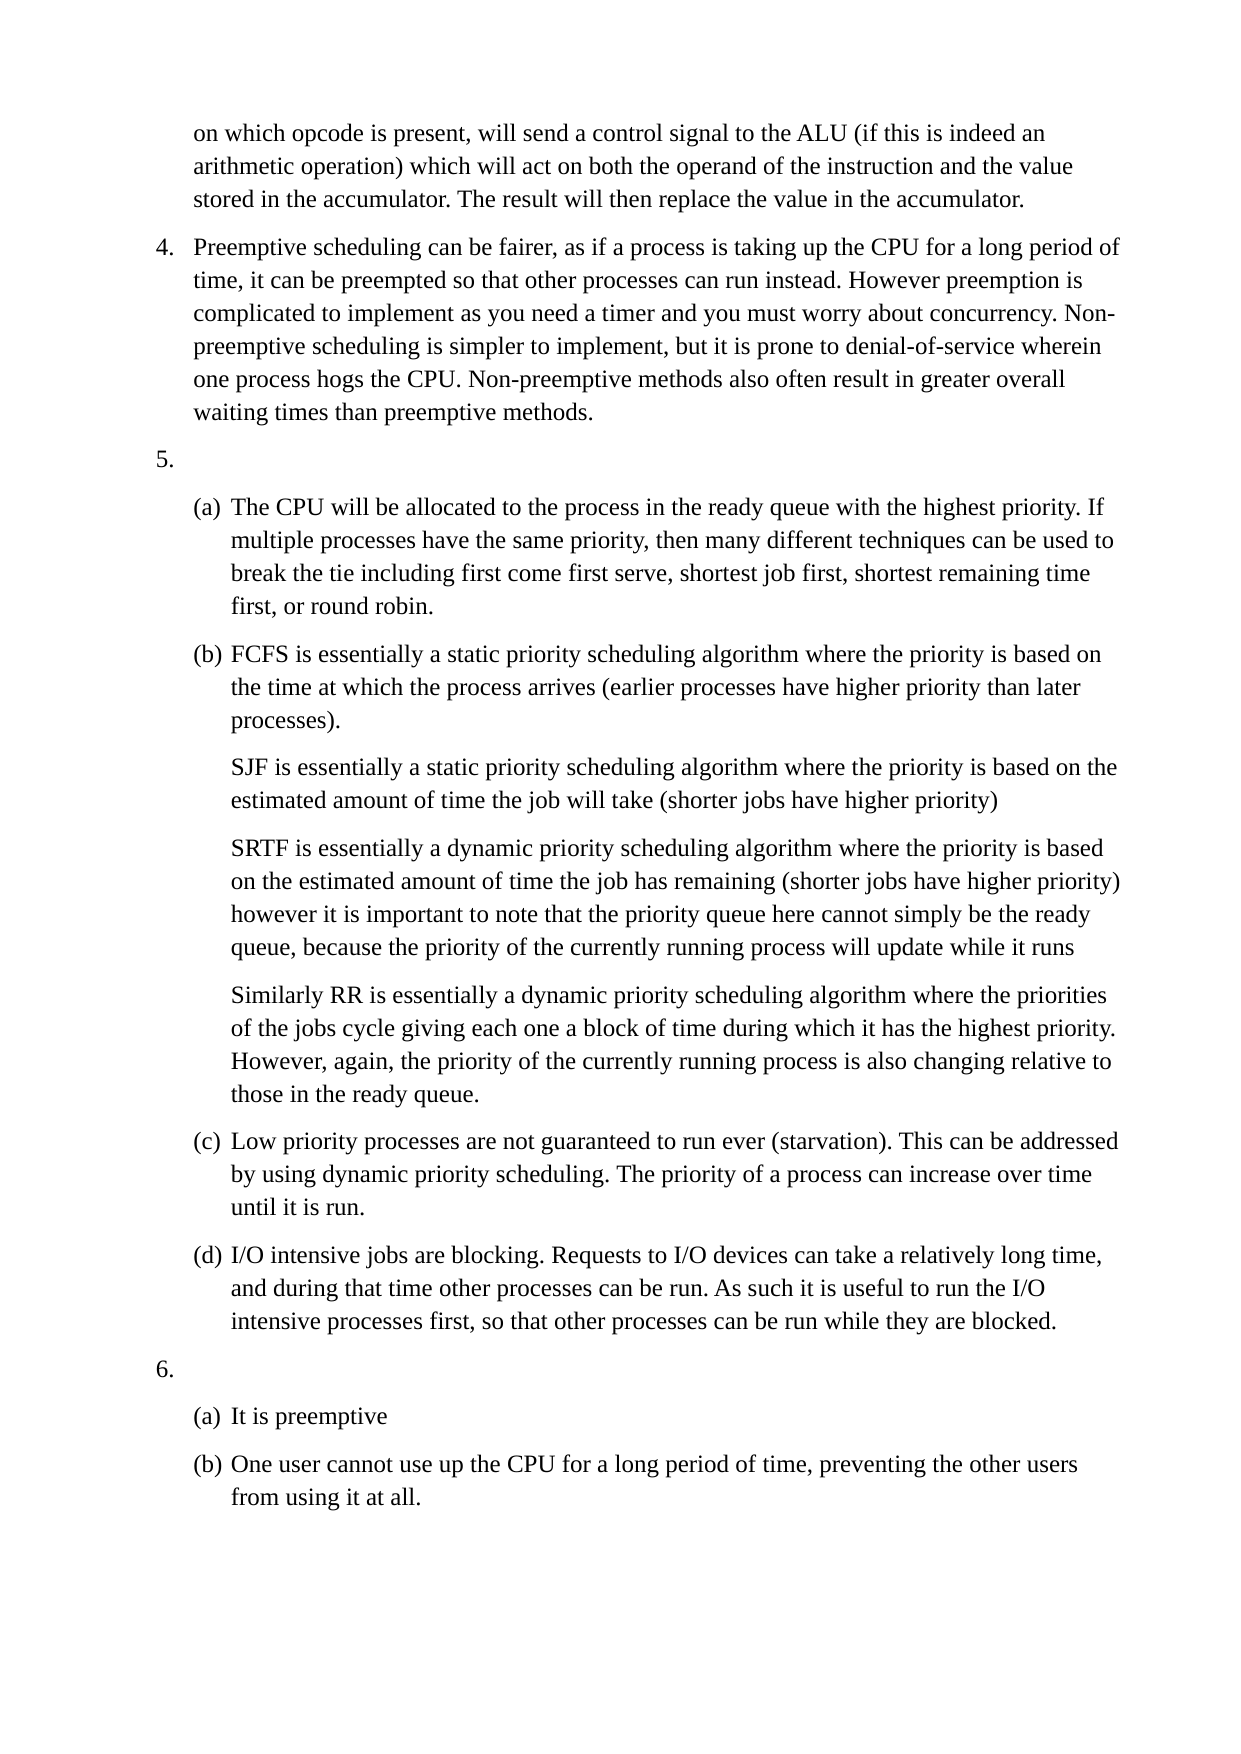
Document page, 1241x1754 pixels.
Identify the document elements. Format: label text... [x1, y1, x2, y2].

list on which opcode is present, will send a control signal to the ALU (if this is indeed an arithmetic operation) which will act on both the operand of the instruction and the value stored in the accumulator. The result will then replace the value in the accumulator. [156, 118, 1122, 213]
list SJF is essentially a static priority scheduling algorithm where the priority is based on the estimated amount of time the job will take (shorter jobs have higher priority) [193, 752, 1122, 814]
list Low priority processes are not guaranteed to run ever (starvation). This can be addressed by using dynamic priority scheduling. The priority of a process can increase over time until it is run. [193, 1126, 1122, 1221]
list It is preemptive [193, 1401, 1122, 1430]
list Similarly RR is essentially a dynamic priority scheduling algorithm where the priorities of the jobs cycle giving each one a block of time during which it has the highest priority. However, again, the priority of the currently running process is also changing relative to those in the ready queue. [193, 980, 1122, 1107]
list Preemptive scheduling can be fairer, as if a process is taking up the CPU for a long period of time, it can be preempted so that other processes can run instead. However preemption is complicated to implement as you need a timer and you must worry about concurrency. Non-preemptive scheduling is simpler to implement, but it is prone to denial-of-service wherein one process hogs the CPU. Non-preemptive methods also often result in greater overall waiting times than preemptive methods. [156, 232, 1122, 426]
list SRTF is essentially a dynamic priority scheduling algorithm where the priority is based on the estimated amount of time the job has remaining (shorter jobs have higher priority) however it is important to note that the priority queue here cannot simply be the ready queue, because the priority of the currently running process will update while it runs [193, 833, 1122, 961]
list I/O intensive jobs are blocking. Requests to I/O devices can take a relatively long time, and during that time other processes can be run. As such it is useful to run the I/O intensive processes first, so that other processes can be run while they are blocked. [193, 1240, 1122, 1335]
list The CPU will be allocated to the process in the ready queue with the highest priority. If multiple processes have the same priority, then many different techniques can be used to break the tie including first come first serve, shortest job first, shortest remaining time first, or round robin. [193, 492, 1122, 620]
list FCFS is essentially a static priority scheduling algorithm where the priority is based on the time at which the process arrives (earlier processes have higher priority than later processes). [193, 639, 1122, 733]
list One user cannot use up the CPU for a long period of time, preventing the other users from using it at all. [193, 1449, 1122, 1511]
